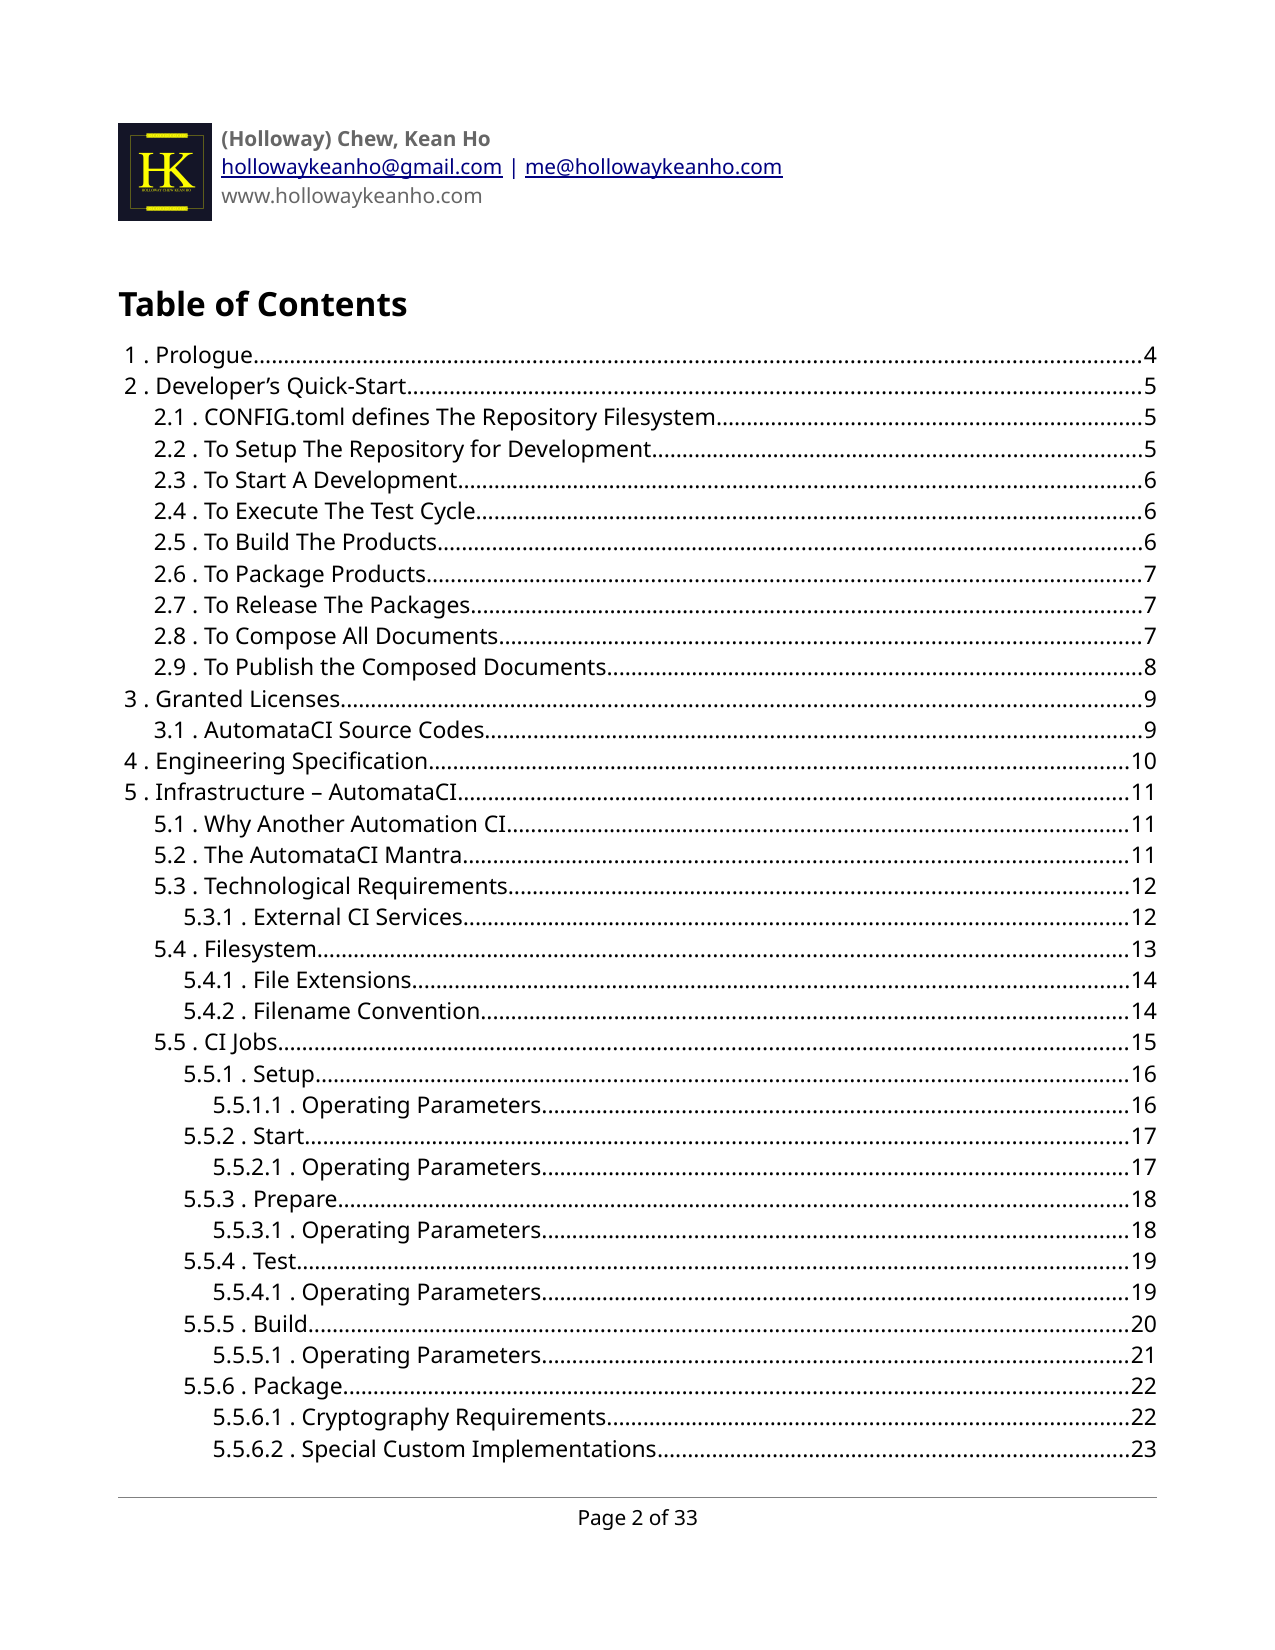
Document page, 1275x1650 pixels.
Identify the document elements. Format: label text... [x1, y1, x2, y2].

text 4 . Engineering Specification 10 [118, 745, 1157, 776]
text 5 . Infrastructure – AutomataCI 11 [118, 776, 1157, 808]
text 5.3 . Technological Requirements 12 [148, 870, 1157, 901]
text 5.5.3.1 . Operating Parameters 18 [207, 1214, 1157, 1245]
text 5.5.6.2 . Special Custom Implementations 23 [207, 1433, 1157, 1464]
text 2.2 . To Setup The Repository for Development 5 [148, 433, 1157, 464]
text 5.1 . Why Another Automation CI 11 [148, 808, 1157, 839]
text 2.7 . To Release The Packages 7 [148, 589, 1157, 620]
text 5.5.4 . Test 19 [177, 1245, 1157, 1276]
subtitle Table of Contents [118, 281, 1157, 326]
text 2.4 . To Execute The Test Cycle 6 [148, 495, 1157, 526]
text 5.2 . The AutomataCI Mantra 11 [148, 839, 1157, 870]
text 1 . Prologue 4 [118, 339, 1157, 370]
text 5.5.5 . Build 20 [177, 1308, 1157, 1339]
text 2.6 . To Package Products 7 [148, 558, 1157, 589]
text 2.1 . CONFIG.toml defines The Repository Filesystem 5 [148, 401, 1157, 433]
text 5.4.1 . File Extensions 14 [177, 964, 1157, 995]
text 2.5 . To Build The Products 6 [148, 526, 1157, 558]
text 5.5.4.1 . Operating Parameters 19 [207, 1276, 1157, 1308]
text 5.4 . Filesystem 13 [148, 933, 1157, 964]
text 2.8 . To Compose All Documents 7 [148, 620, 1157, 651]
text 5.5.3 . Prepare 18 [177, 1183, 1157, 1214]
text 5.5.6.1 . Cryptography Requirements 22 [207, 1401, 1157, 1433]
text 5.4.2 . Filename Convention 14 [177, 995, 1157, 1026]
picture [118, 123, 212, 221]
text 2.3 . To Start A Development 6 [148, 464, 1157, 495]
text 5.5 . CI Jobs 15 [148, 1026, 1157, 1058]
text 5.5.2 . Start 17 [177, 1120, 1157, 1151]
text 5.5.1 . Setup 16 [177, 1058, 1157, 1089]
text 2.9 . To Publish the Composed Documents 8 [148, 651, 1157, 683]
text 5.5.5.1 . Operating Parameters 21 [207, 1339, 1157, 1370]
text 3 . Granted Licenses 9 [118, 683, 1157, 714]
text 5.5.6 . Package 22 [177, 1370, 1157, 1401]
text 5.5.1.1 . Operating Parameters 16 [207, 1089, 1157, 1120]
text 2 . Developer’s Quick-Start 5 [118, 370, 1157, 401]
text 5.5.2.1 . Operating Parameters 17 [207, 1151, 1157, 1183]
text 3.1 . AutomataCI Source Codes 9 [148, 714, 1157, 745]
text 5.3.1 . External CI Services 12 [177, 901, 1157, 933]
